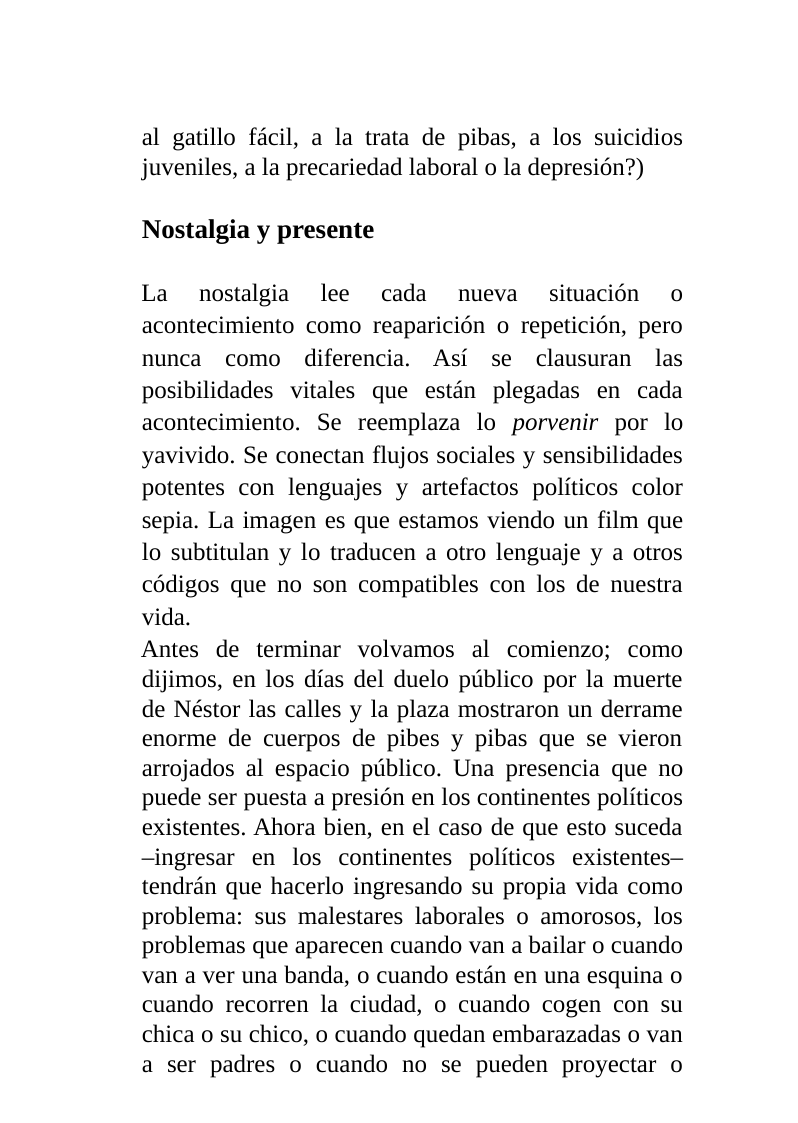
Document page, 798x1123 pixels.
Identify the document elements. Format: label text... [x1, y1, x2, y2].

text Nostalgia y presente [142, 213, 683, 244]
text Antes de terminar volvamos al comienzo; como dijimos, en los días del duelo público por la muerte de Néstor las calles y la plaza mostraron un derrame enorme de cuerpos de pibes y pibas que se vieron arrojados al espacio público. Una presencia que no puede ser puesta a presión en los continentes políticos existentes. Ahora bien, en el caso de que esto suceda –ingresar en los continentes políticos existentes– tendrán que hacerlo ingresando su propia vida como problema: sus malestares laborales o amorosos, los problemas que aparecen cuando van a bailar o cuando van a ver una banda, o cuando están en una esquina o cuando recorren la ciudad, o cuando cogen con su chica o su chico, o cuando quedan embarazadas o van a ser padres o cuando no se pueden proyectar o [141, 634, 683, 1077]
text La nostalgia lee cada nueva situación o acontecimiento como reaparición o repetición, pero nunca como diferencia. Así se clausuran las posibilidades vitales que están plegadas en cada acontecimiento. Se reemplaza lo porvenir por lo yavivido. Se conectan flujos sociales y sensibilidades potentes con lenguajes y artefactos políticos color sepia. La imagen es que estamos viendo un film que lo subtitulan y lo traducen a otro lenguaje y a otros códigos que no son compatibles con los de nuestra vida. [141, 278, 683, 631]
text al gatillo fácil, a la trata de pibas, a los suicidios juveniles, a la precariedad laboral o la depresión?) [142, 122, 683, 180]
